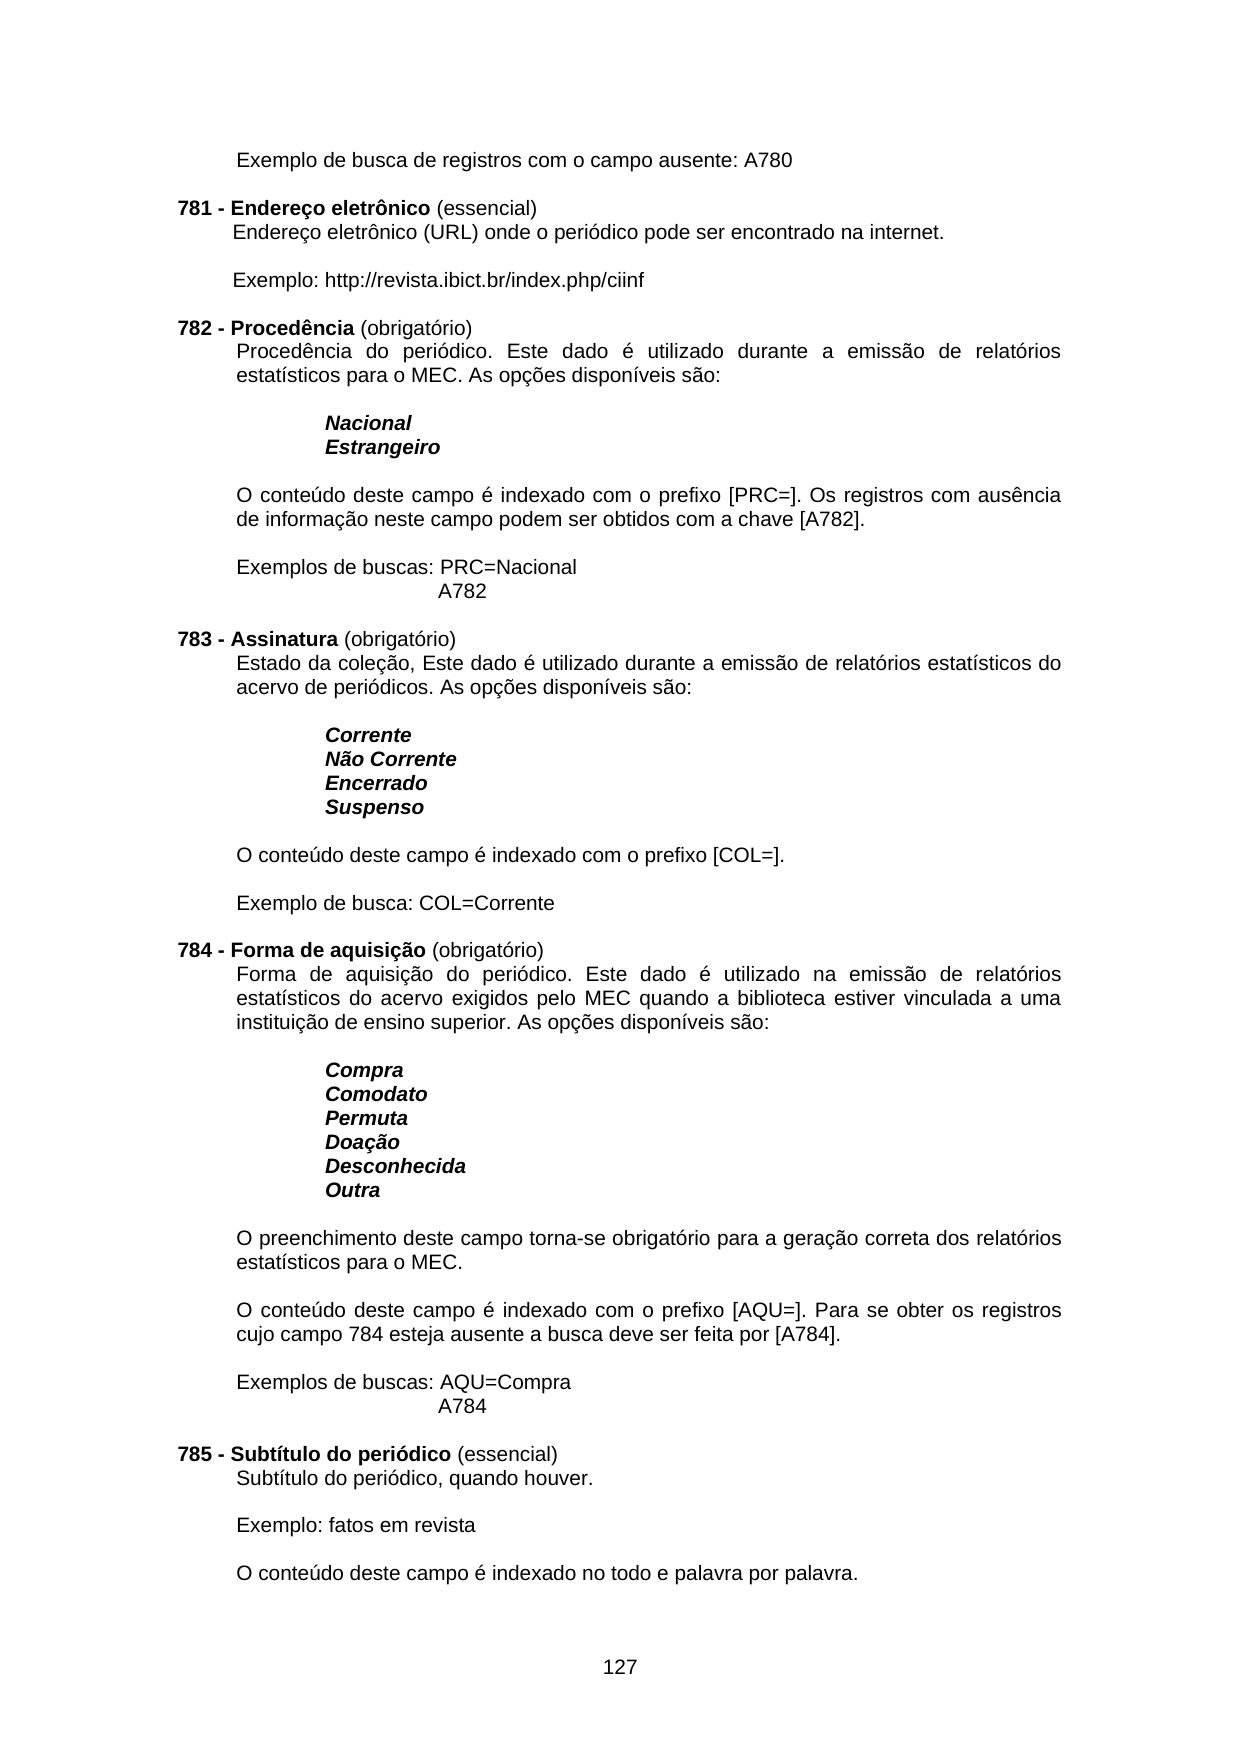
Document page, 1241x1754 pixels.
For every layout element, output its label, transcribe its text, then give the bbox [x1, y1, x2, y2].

text 784 - Forma de aquisição (obrigatório) [177, 938, 1063, 962]
text A782 [236, 579, 1063, 603]
text Subtítulo do periódico, quando houver. [236, 1465, 1063, 1489]
text O conteúdo deste campo é indexado com o prefixo [AQU=]. Para se obter os registros cujo campo 784 esteja ausente a busca deve ser feita por [A784]. [236, 1298, 1063, 1346]
text Suspenso [325, 794, 1063, 818]
text Compra [325, 1058, 1063, 1082]
text Exemplo de busca de registros com o campo ausente: A780 [236, 148, 1063, 172]
text Nacional [325, 411, 1063, 435]
text Doação [325, 1130, 1063, 1154]
text Exemplos de buscas: AQU=Compra [236, 1369, 1063, 1393]
text Estado da coleção, Este dado é utilizado durante a emissão de relatórios estatísticos do acervo de periódicos. As opções disponíveis são: [236, 651, 1063, 699]
text O conteúdo deste campo é indexado com o prefixo [COL=]. [236, 842, 1063, 866]
text Desconhecida [325, 1154, 1063, 1178]
text Encerrado [325, 771, 1063, 794]
text Exemplo: http://revista.ibict.br/index.php/ciinf [232, 267, 1063, 291]
text Estrangeiro [325, 435, 1063, 459]
text 785 - Subtítulo do periódico (essencial) [177, 1441, 1063, 1465]
text 781 - Endereço eletrônico (essencial) [177, 196, 1063, 219]
text Permuta [325, 1106, 1063, 1130]
text Procedência do periódico. Este dado é utilizado durante a emissão de relatórios estatísticos para o MEC. As opções disponíveis são: [236, 339, 1063, 387]
text Corrente [325, 723, 1063, 747]
text 782 - Procedência (obrigatório) [177, 315, 1063, 339]
text Outra [325, 1178, 1063, 1202]
text Comodato [325, 1082, 1063, 1106]
text Exemplos de buscas: PRC=Nacional [236, 555, 1063, 579]
text Exemplo de busca: COL=Corrente [236, 890, 1063, 914]
text 783 - Assinatura (obrigatório) [177, 627, 1063, 651]
text A784 [236, 1393, 1063, 1417]
text Endereço eletrônico (URL) onde o periódico pode ser encontrado na internet. [232, 219, 1063, 243]
text O conteúdo deste campo é indexado no todo e palavra por palavra. [236, 1561, 1063, 1585]
text Não Corrente [325, 747, 1063, 771]
text O conteúdo deste campo é indexado com o prefixo [PRC=]. Os registros com ausência de informação neste campo podem ser obtidos com a chave [A782]. [236, 483, 1063, 531]
text Forma de aquisição do periódico. Este dado é utilizado na emissão de relatórios estatísticos do acervo exigidos pelo MEC quando a biblioteca estiver vinculada a uma instituição de ensino superior. As opções disponíveis são: [236, 962, 1063, 1034]
text O preenchimento deste campo torna-se obrigatório para a geração correta dos relatórios estatísticos para o MEC. [236, 1226, 1063, 1274]
text Exemplo: fatos em revista [236, 1513, 1063, 1537]
